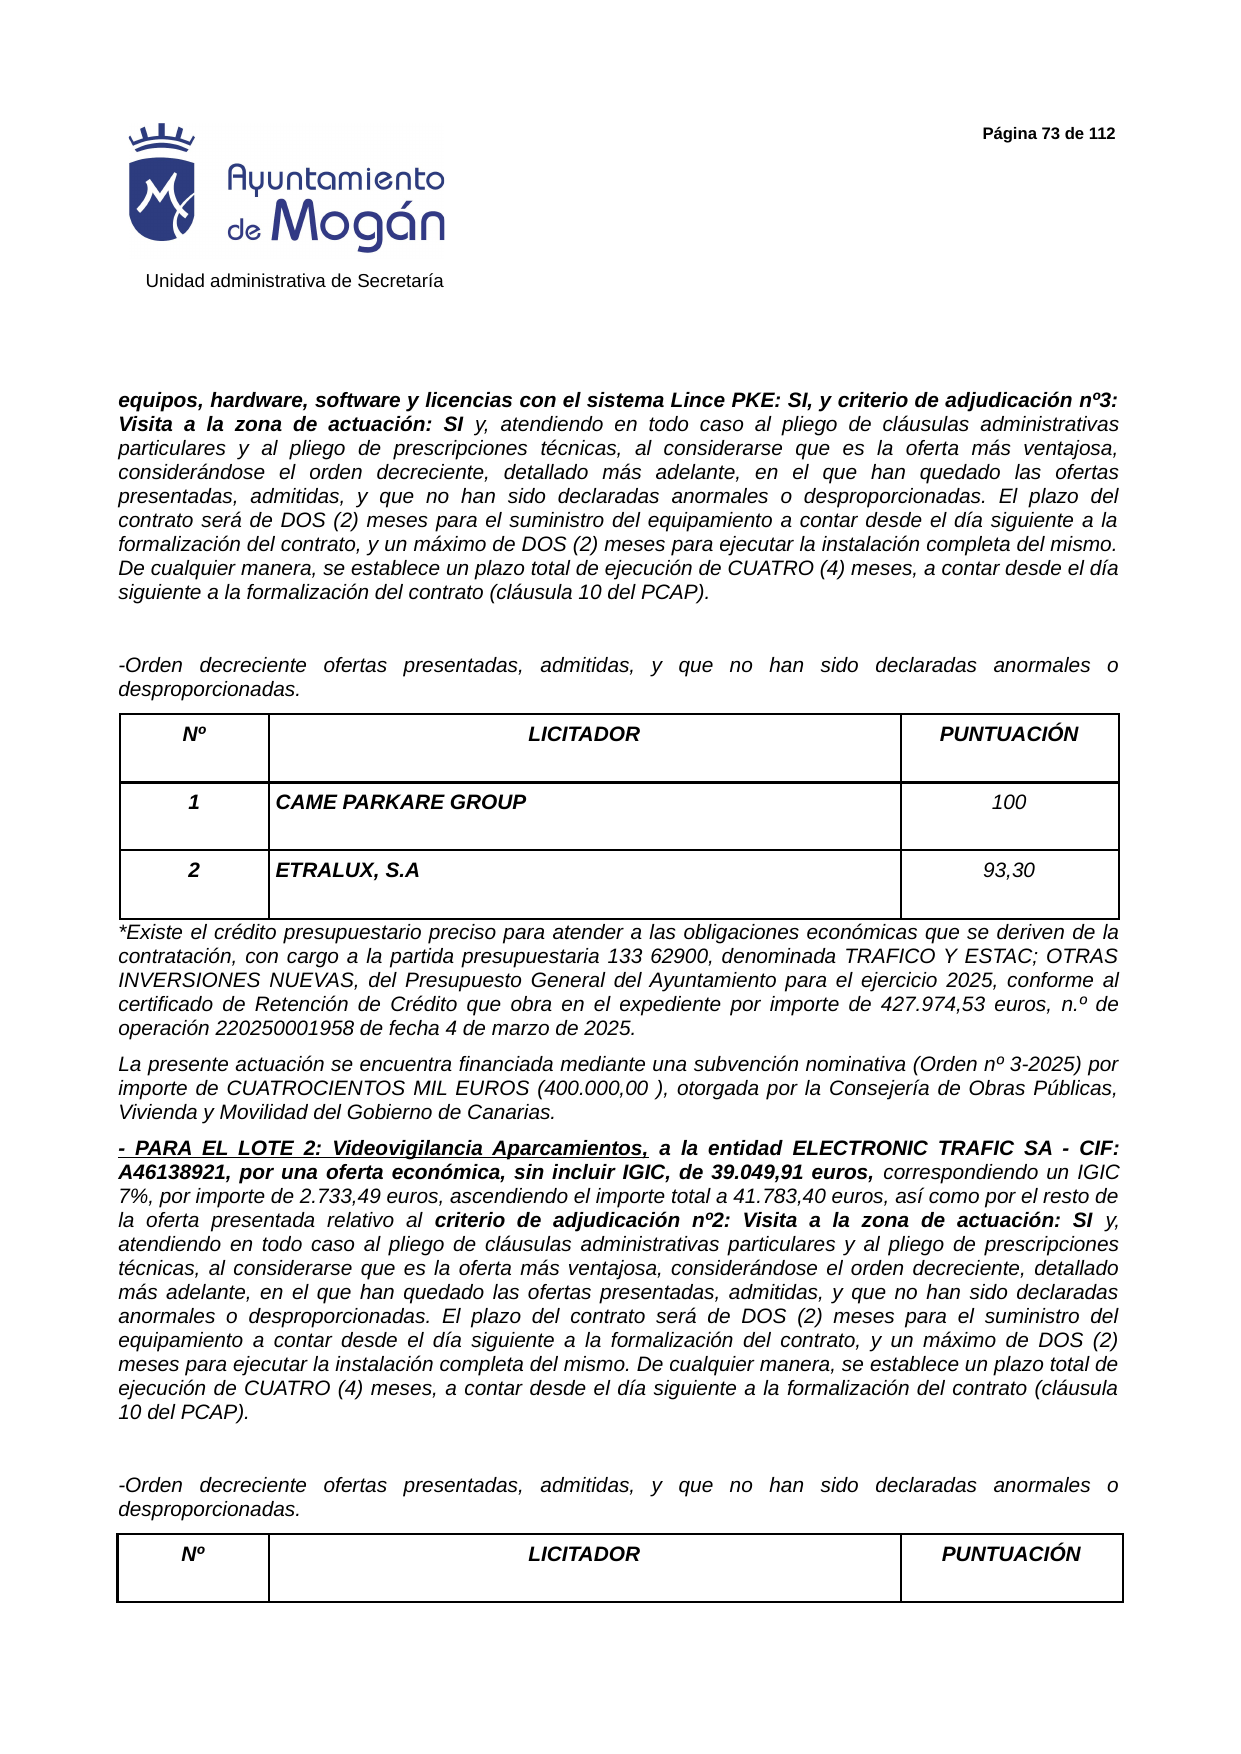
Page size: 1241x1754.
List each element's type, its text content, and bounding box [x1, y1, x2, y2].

table_header PUNTUACIÓN [902, 715, 1118, 781]
picture [128, 123, 445, 259]
table_cell 1 [121, 784, 268, 849]
text La presente actuación se encuentra financiada mediante una subvención nominativa (Orden nº 3-2025) por importe de CUATROCIENTOS MIL EUROS (400.000,00 ), otorgada por la Consejería de Obras Públicas, Vivienda y Movilidad del Gobierno de Canarias. [118, 1052, 1122, 1124]
table_header LICITADOR [270, 1535, 900, 1601]
table_header LICITADOR [270, 715, 900, 781]
text -Orden decreciente ofertas presentadas, admitidas, y que no han sido declaradas anormales o desproporcionadas. [118, 653, 1122, 701]
table_cell 93,30 [902, 851, 1118, 917]
table_cell ETRALUX, S.A [270, 851, 900, 917]
text equipos, hardware, software y licencias con el sistema Lince PKE: SI, y criterio de adjudicación nº3: Visita a la zona de actuación: SI y, atendiendo en todo caso al pliego de cláusulas administrativas particulares y al pliego de prescripciones técnicas, al considerarse que es la oferta más ventajosa, considerándose el orden decreciente, detallado más adelante, en el que han quedado las ofertas presentadas, admitidas, y que no han sido declaradas anormales o desproporcionadas. El plazo del contrato será de DOS (2) meses para el suministro del equipamiento a contar desde el día siguiente a la formalización del contrato, y un máximo de DOS (2) meses para ejecutar la instalación completa del mismo. De cualquier manera, se establece un plazo total de ejecución de CUATRO (4) meses, a contar desde el día siguiente a la formalización del contrato (cláusula 10 del PCAP). [118, 388, 1122, 604]
table_header Nº [119, 1535, 268, 1601]
text - PARA EL LOTE 2: Videovigilancia Aparcamientos, a la entidad ELECTRONIC TRAFIC SA - CIF: A46138921, por una oferta económica, sin incluir IGIC, de 39.049,91 euros, correspondiendo un IGIC 7%, por importe de 2.733,49 euros, ascendiendo el importe total a 41.783,40 euros, así como por el resto de la oferta presentada relativo al criterio de adjudicación nº2: Visita a la zona de actuación: SI y, atendiendo en todo caso al pliego de cláusulas administrativas particulares y al pliego de prescripciones técnicas, al considerarse que es la oferta más ventajosa, considerándose el orden decreciente, detallado más adelante, en el que han quedado las ofertas presentadas, admitidas, y que no han sido declaradas anormales o desproporcionadas. El plazo del contrato será de DOS (2) meses para el suministro del equipamiento a contar desde el día siguiente a la formalización del contrato, y un máximo de DOS (2) meses para ejecutar la instalación completa del mismo. De cualquier manera, se establece un plazo total de ejecución de CUATRO (4) meses, a contar desde el día siguiente a la formalización del contrato (cláusula 10 del PCAP). [118, 1136, 1122, 1424]
text -Orden decreciente ofertas presentadas, admitidas, y que no han sido declaradas anormales o desproporcionadas. [118, 1473, 1122, 1521]
table_cell CAME PARKARE GROUP [270, 784, 900, 849]
text *Existe el crédito presupuestario preciso para atender a las obligaciones económicas que se deriven de la contratación, con cargo a la partida presupuestaria 133 62900, denominada TRAFICO Y ESTAC; OTRAS INVERSIONES NUEVAS, del Presupuesto General del Ayuntamiento para el ejercicio 2025, conforme al certificado de Retención de Crédito que obra en el expediente por importe de 427.974,53 euros, n.º de operación 220250001958 de fecha 4 de marzo de 2025. [118, 919, 1122, 1039]
table_header Nº [121, 715, 268, 781]
table_cell 100 [902, 784, 1118, 849]
table_cell 2 [121, 851, 268, 917]
table_header PUNTUACIÓN [902, 1535, 1122, 1601]
